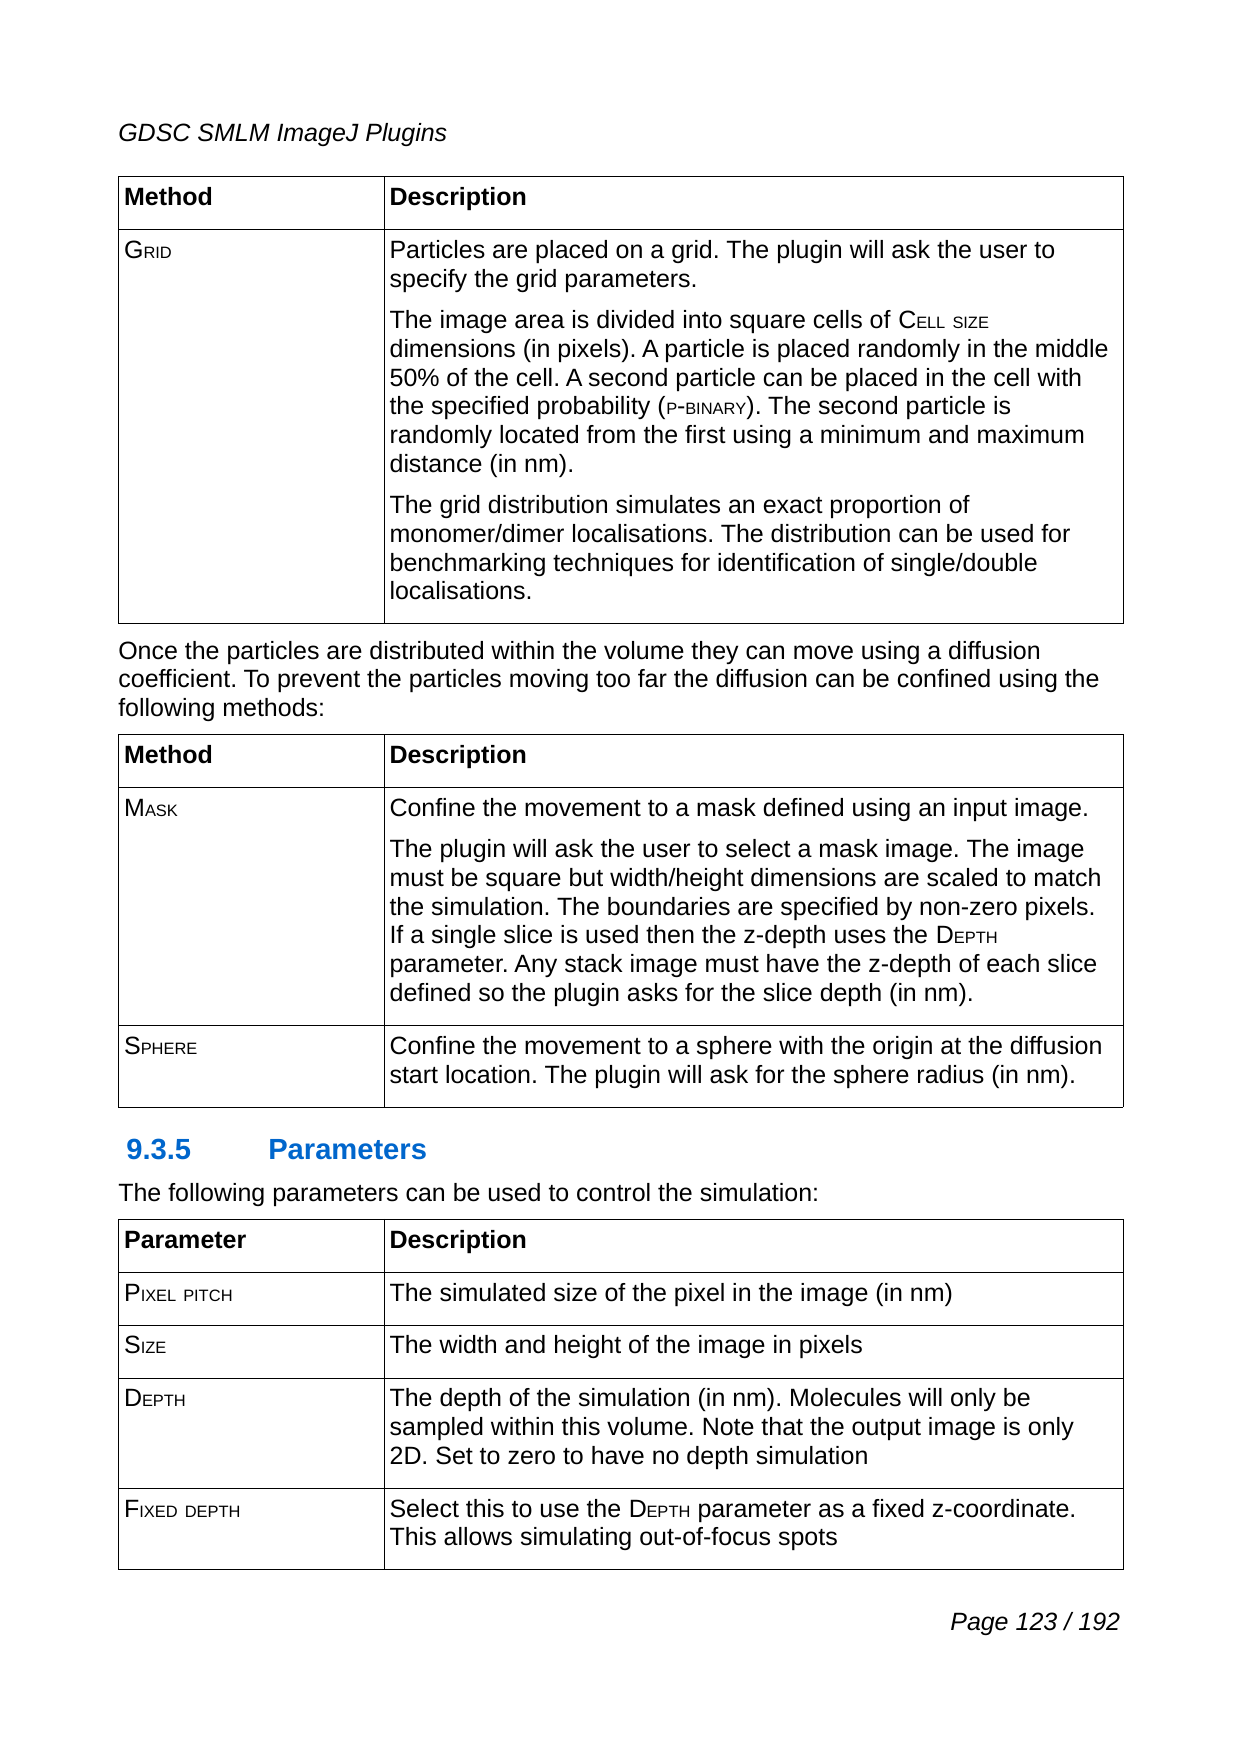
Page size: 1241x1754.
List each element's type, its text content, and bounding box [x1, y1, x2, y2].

subtitle Parameters [118, 1132, 1122, 1165]
table_cell Depth [119, 1379, 384, 1488]
table_header Description [385, 177, 1123, 229]
table_cell Confine the movement to a mask defined using an input image. The plugin will ask the user to select a mask image. The image must be square but width/height dimensions are scaled to match the simulation. The boundaries are specified by non-zero pixels. If a single slice is used then the z-depth uses the Depth parameter. Any stack image must have the z-depth of each slice defined so the plugin asks for the slice depth (in nm). [385, 788, 1123, 1025]
table_cell Grid [119, 230, 384, 623]
table_cell Size [119, 1326, 384, 1377]
table_cell Particles are placed on a grid. The plugin will ask the user to specify the grid parameters. The image area is divided into square cells of Cell size dimensions (in pixels). A particle is placed randomly in the middle 50% of the cell. A second particle can be placed in the cell with the specified probability (p-binary). The second particle is randomly located from the first using a minimum and maximum distance (in nm). The grid distribution simulates an exact proportion of monomer/dimer localisations. The distribution can be used for benchmarking techniques for identification of single/double localisations. [385, 230, 1123, 623]
table_cell Fixed depth [119, 1489, 384, 1569]
text The following parameters can be used to control the simulation: [118, 1178, 1122, 1206]
table_header Method [119, 177, 384, 229]
table_header Description [385, 735, 1123, 787]
table_cell The simulated size of the pixel in the image (in nm) [385, 1273, 1123, 1324]
table_cell Confine the movement to a sphere with the origin at the diffusion start location. The plugin will ask for the sphere radius (in nm). [385, 1026, 1123, 1107]
table_cell Pixel pitch [119, 1273, 384, 1324]
table_header Method [119, 735, 384, 787]
table_cell Sphere [119, 1026, 384, 1107]
table_cell Select this to use the Depth parameter as a fixed z-coordinate. This allows simulating out-of-focus spots [385, 1489, 1123, 1569]
text Once the particles are distributed within the volume they can move using a diffusion coefficient. To prevent the particles moving too far the diffusion can be confined using the following methods: [118, 636, 1122, 722]
table_header Parameter [119, 1220, 384, 1272]
table_cell The depth of the simulation (in nm). Molecules will only be sampled within this volume. Note that the output image is only 2D. Set to zero to have no depth simulation [385, 1379, 1123, 1488]
table_cell The width and height of the image in pixels [385, 1326, 1123, 1377]
table_cell Mask [119, 788, 384, 1025]
table_header Description [385, 1220, 1123, 1272]
